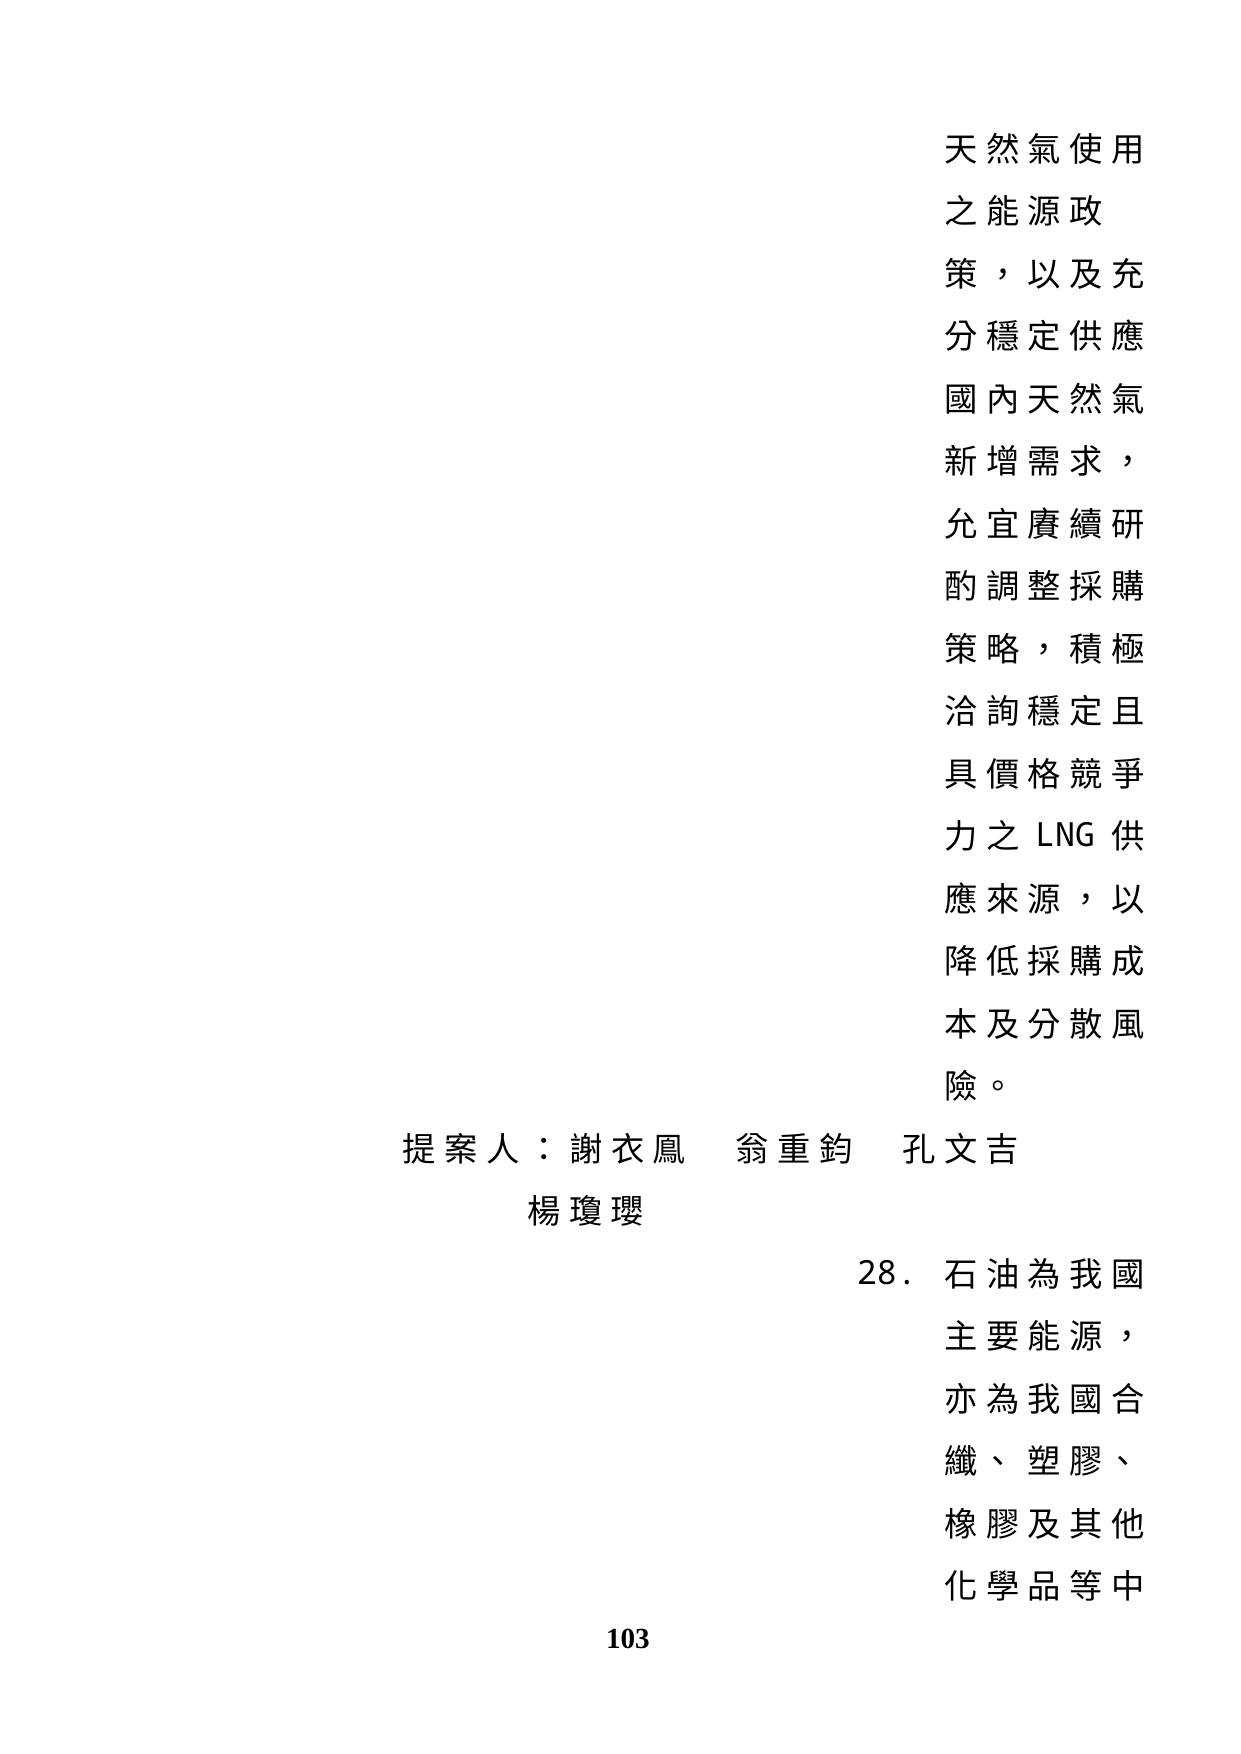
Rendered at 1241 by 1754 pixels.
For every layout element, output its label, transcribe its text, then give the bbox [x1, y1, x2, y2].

list 石油為我國主要能源，亦為我國合纖、塑膠、橡膠及其他化學品等中 [849, 1230, 1148, 1605]
list 天然氣使用之能源政策，以及充分穩定供應國內天然氣新增需求，允宜賡續研酌調整採購策略，積極洽詢穩定且具價格競爭力之LNG供應來源，以降低採購成本及分散風險。 [849, 105, 1148, 1105]
text 提案人：謝衣鳯 翁重鈞 孔文吉 楊瓊瓔 [384, 1105, 1044, 1230]
